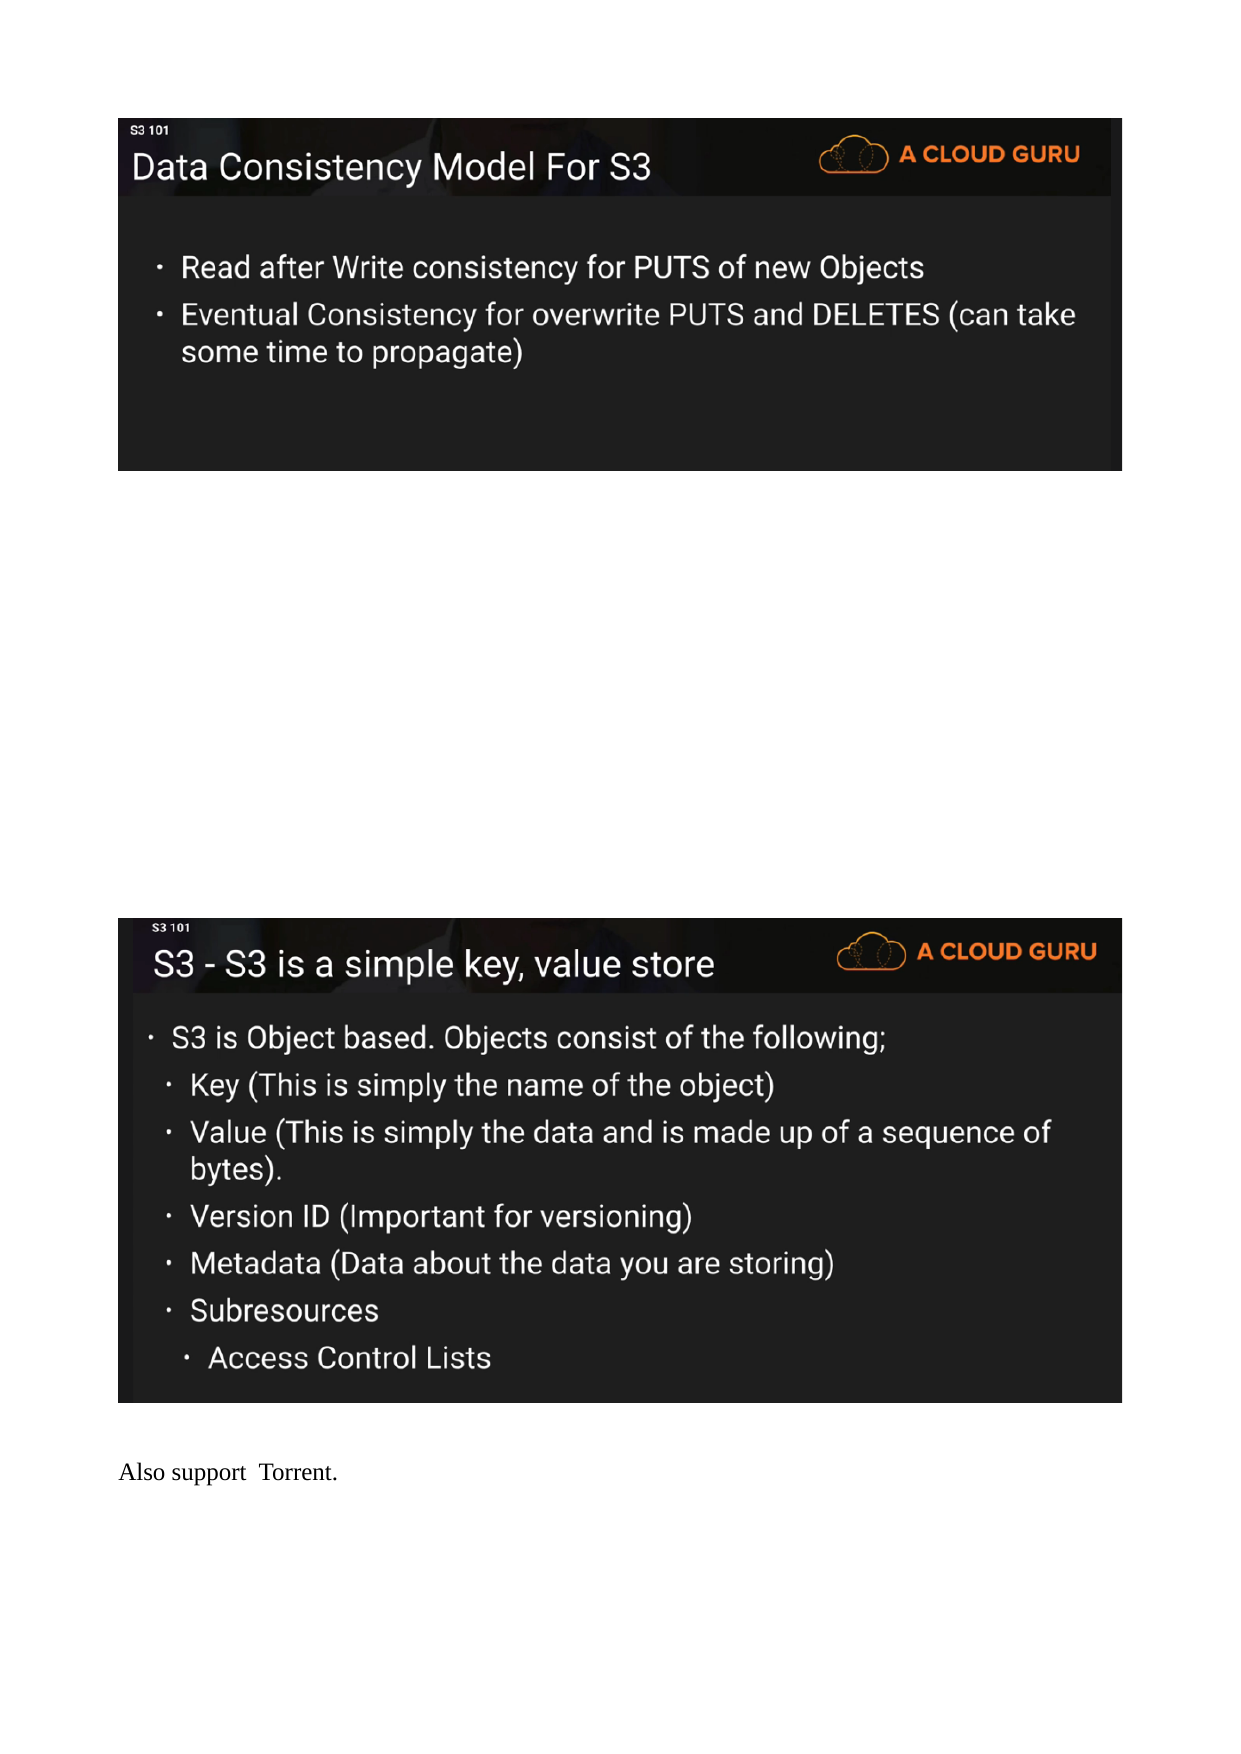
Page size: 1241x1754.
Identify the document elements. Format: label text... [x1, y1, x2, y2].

picture [118, 118, 1123, 471]
text Also support Torrent. [118, 1457, 1122, 1486]
picture [118, 918, 1123, 1403]
